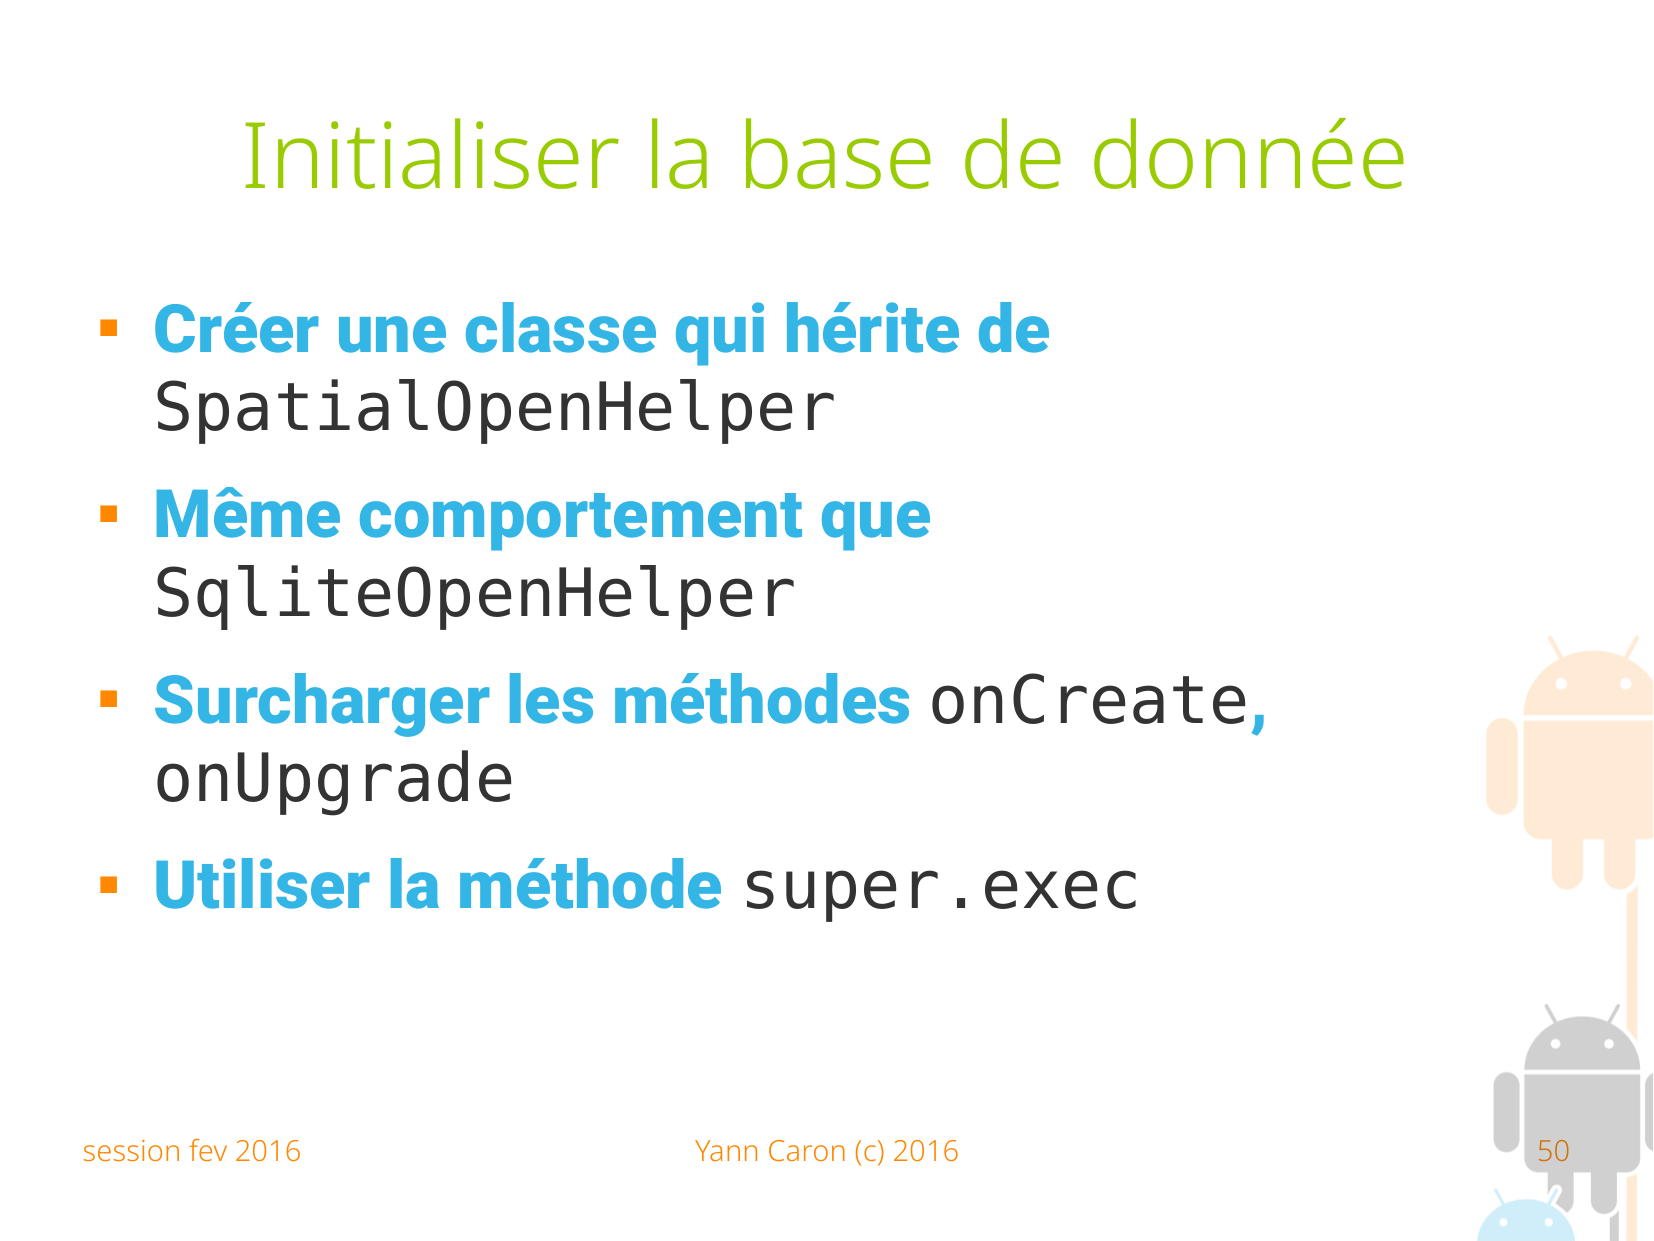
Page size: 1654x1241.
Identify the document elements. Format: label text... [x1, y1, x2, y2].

list Créer une classe qui hérite de SpatialOpenHelper Même comportement que SqliteOpenHelper Surcharger les méthodes onCreate, onUpgrade Utiliser la méthode super.exec [82, 290, 1571, 1010]
picture [240, 423, 1654, 1241]
title Initialiser la base de donnée [82, 49, 1571, 257]
